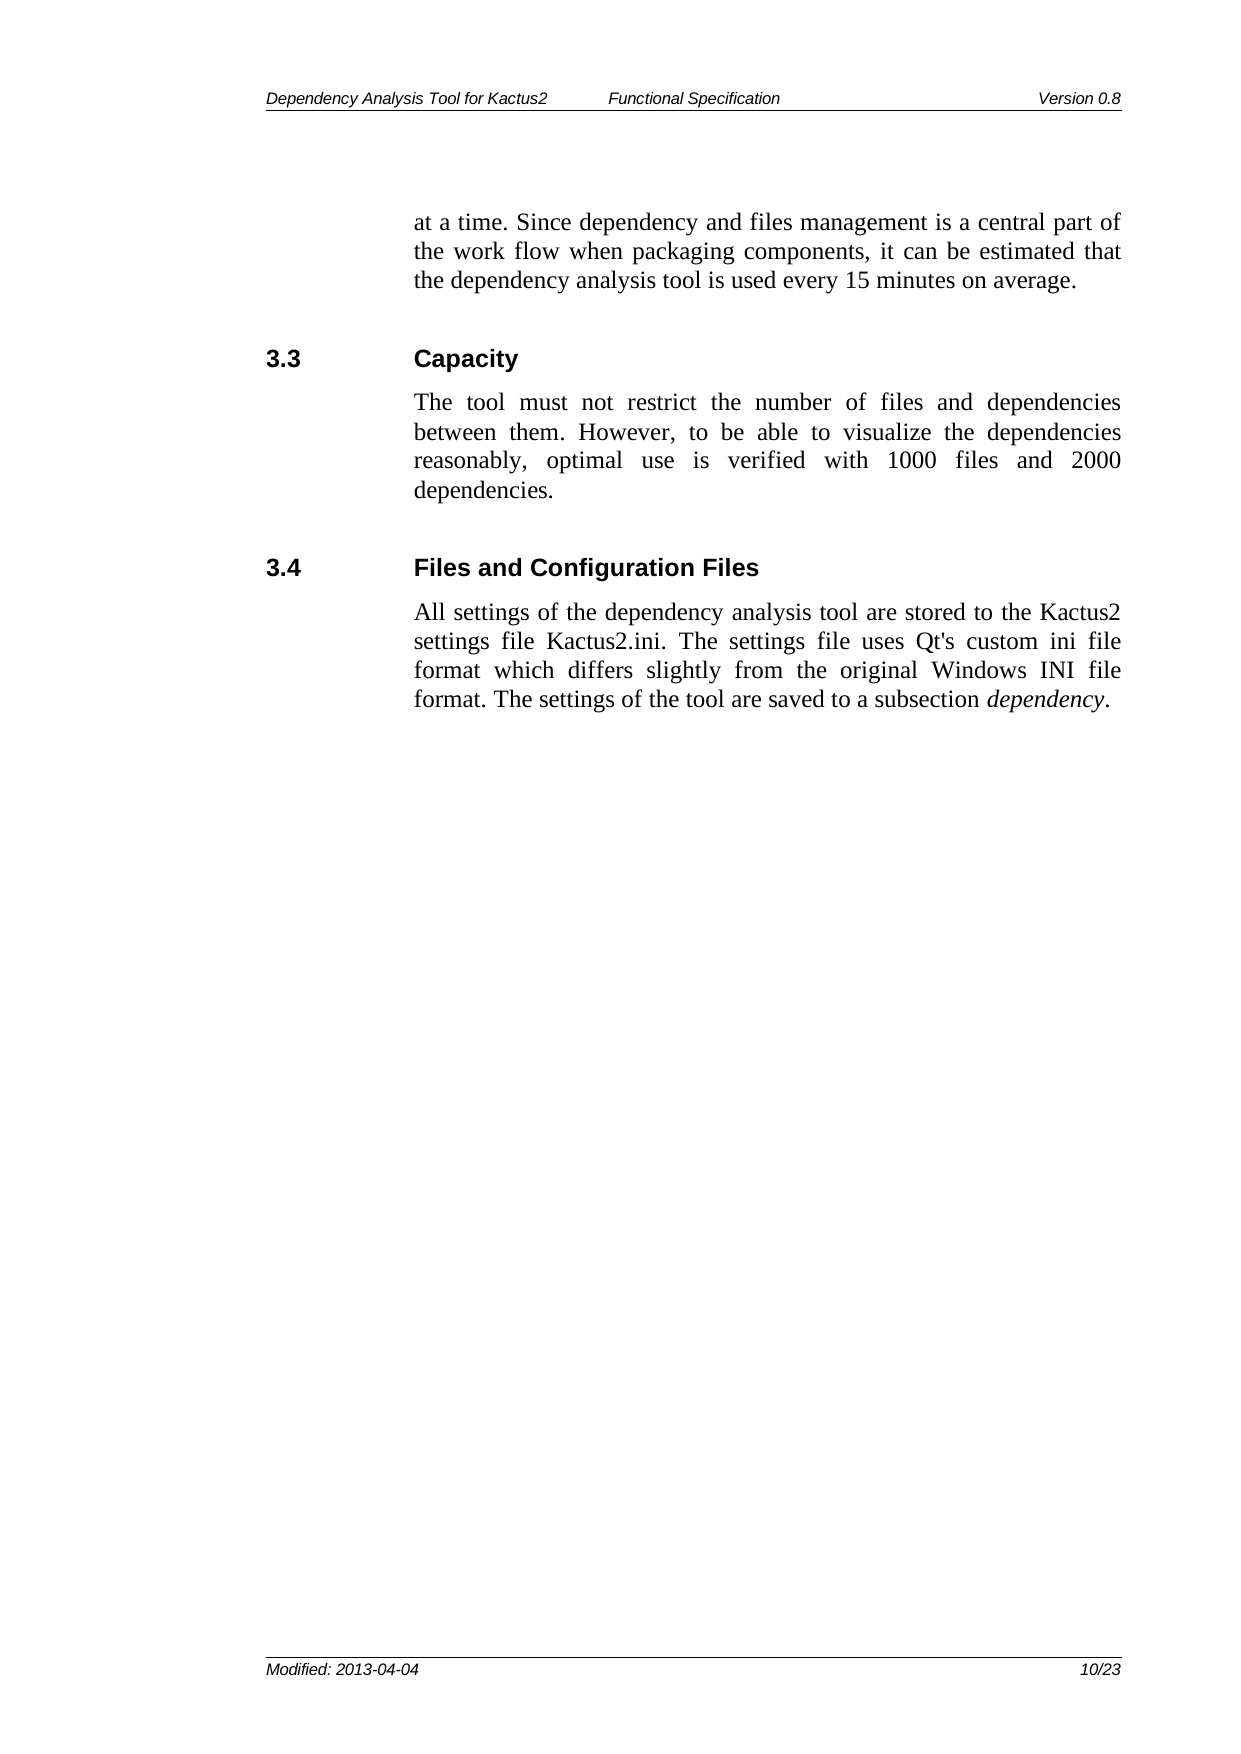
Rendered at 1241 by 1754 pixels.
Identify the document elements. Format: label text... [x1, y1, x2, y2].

subtitle Capacity [266, 344, 1122, 373]
text All settings of the dependency analysis tool are stored to the Kactus2 settings file Kactus2.ini. The settings file uses Qt's custom ini file format which differs slightly from the original Windows INI file format. The settings of the tool are saved to a subsection dependency. [413, 597, 1122, 713]
text The tool must not restrict the number of files and dependencies between them. However, to be able to visualize the dependencies reasonably, optimal use is verified with 1000 files and 2000 dependencies. [413, 387, 1122, 503]
subtitle Files and Configuration Files [266, 553, 1122, 582]
text at a time. Since dependency and files management is a central part of the work flow when packaging components, it can be estimated that the dependency analysis tool is used every 15 minutes on average. [413, 207, 1122, 294]
